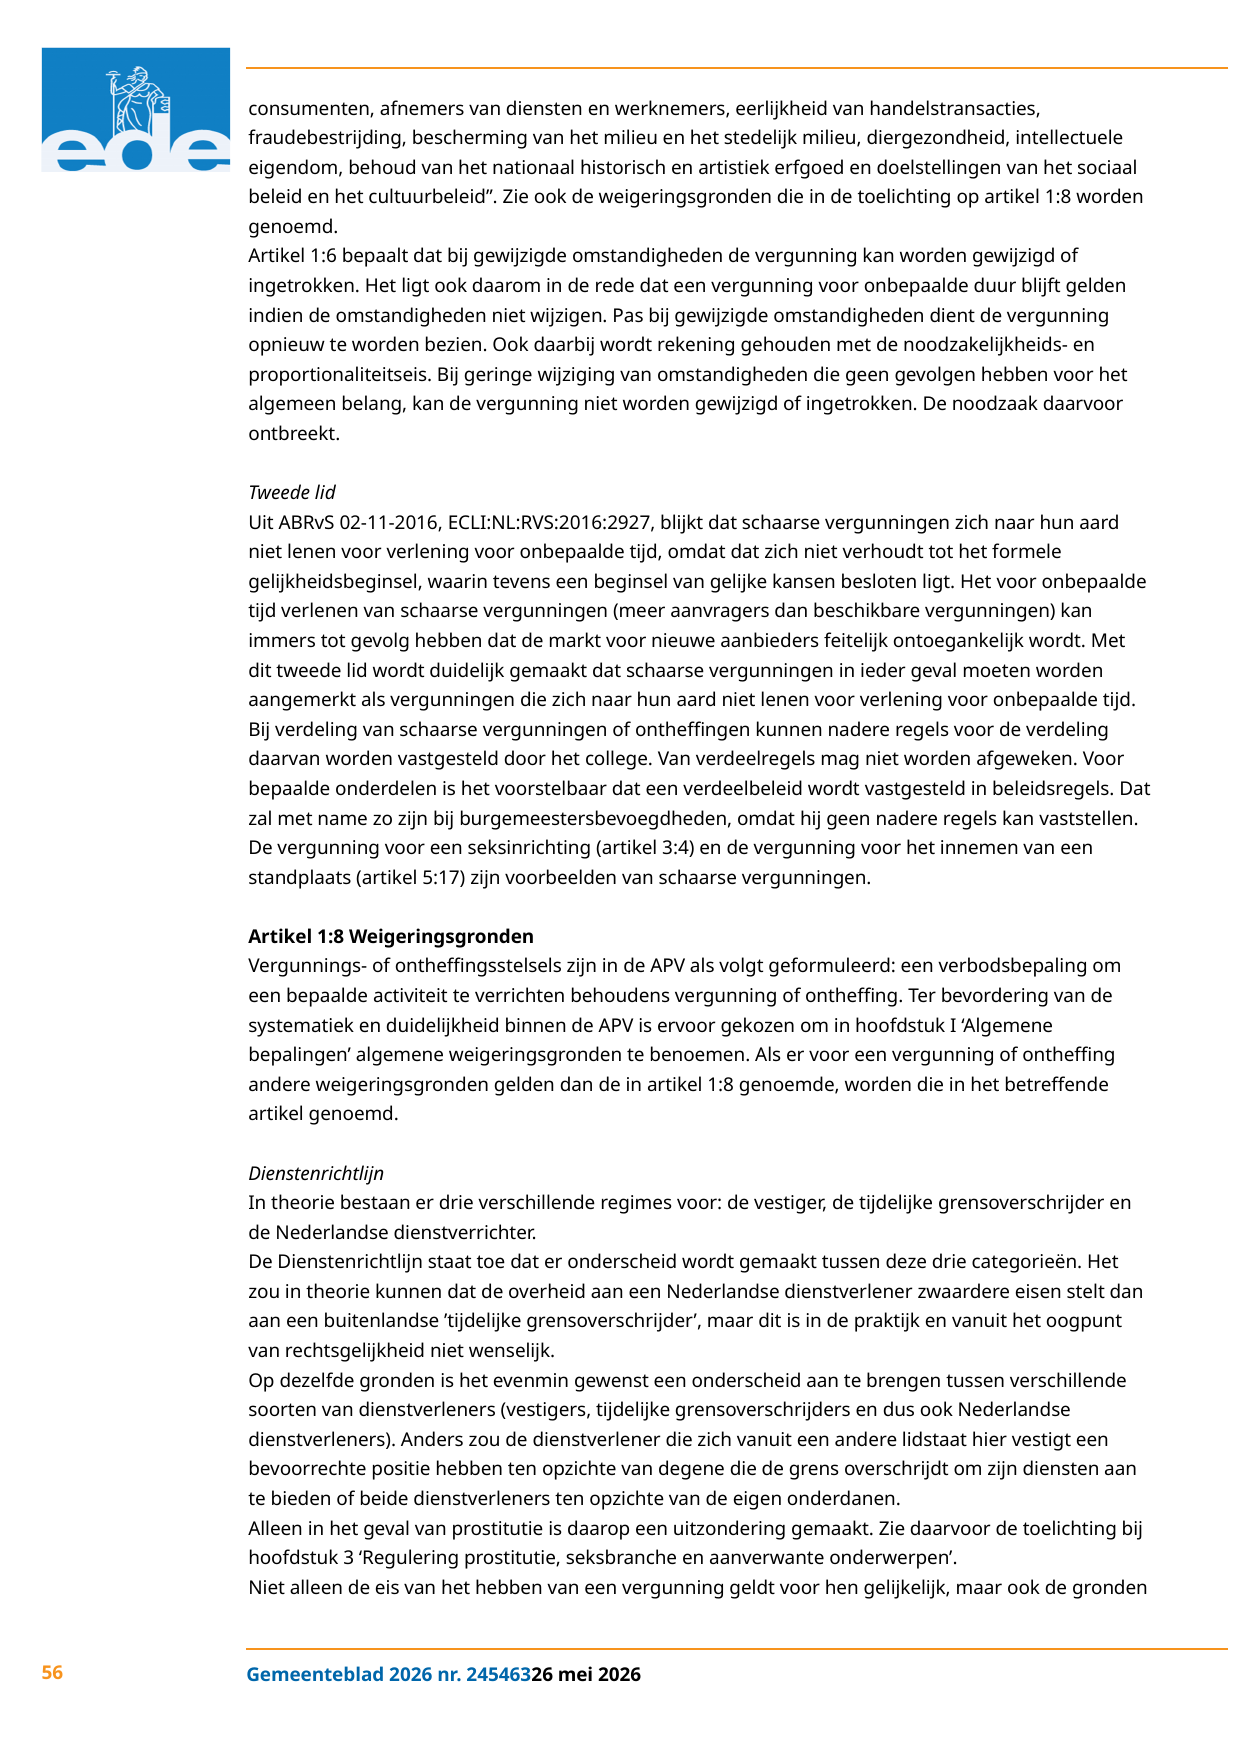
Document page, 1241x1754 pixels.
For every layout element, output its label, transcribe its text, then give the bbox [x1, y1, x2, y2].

text Bij verdeling van schaarse vergunningen of ontheffingen kunnen nadere regels voor de verdeling daarvan worden vastgesteld door het college. Van verdeelregels mag niet worden afgeweken. Voor bepaalde onderdelen is het voorstelbaar dat een verdeelbeleid wordt vastgesteld in beleidsregels. Dat zal met name zo zijn bij burgemeestersbevoegdheden, omdat hij geen nadere regels kan vaststellen. [248, 716, 1152, 831]
text De Dienstenrichtlijn staat toe dat er onderscheid wordt gemaakt tussen deze drie categorieën. Het zou in theorie kunnen dat de overheid aan een Nederlandse dienstverlener zwaardere eisen stelt dan aan een buitenlandse ’tijdelijke grensoverschrijder’, maar dit is in de praktijk en vanuit het oogpunt van rechtsgelijkheid niet wenselijk. [248, 1248, 1152, 1363]
text Artikel 1:6 bepaalt dat bij gewijzigde omstandigheden de vergunning kan worden gewijzigd of ingetrokken. Het ligt ook daarom in de rede dat een vergunning voor onbepaalde duur blijft gelden indien de omstandigheden niet wijzigen. Pas bij gewijzigde omstandigheden dient de vergunning opnieuw te worden bezien. Ook daarbij wordt rekening gehouden met de noodzakelijkheids- en proportionaliteitseis. Bij geringe wijziging van omstandigheden die geen gevolgen hebben voor het algemeen belang, kan de vergunning niet worden gewijzigd of ingetrokken. De noodzaak daarvoor ontbreekt. [248, 243, 1152, 446]
text Tweede lid [248, 479, 1152, 505]
text In theorie bestaan er drie verschillende regimes voor: de vestiger, de tijdelijke grensoverschrijder en de Nederlandse dienstverrichter. [248, 1189, 1152, 1245]
text Uit ABRvS 02-11-2016, ECLI:NL:RVS:2016:2927, blijkt dat schaarse vergunningen zich naar hun aard niet lenen voor verlening voor onbepaalde tijd, omdat dat zich niet verhoudt tot het formele gelijkheidsbeginsel, waarin tevens een beginsel van gelijke kansen besloten ligt. Het voor onbepaalde tijd verlenen van schaarse vergunningen (meer aanvragers dan beschikbare vergunningen) kan immers tot gevolg hebben dat de markt voor nieuwe aanbieders feitelijk ontoegankelijk wordt. Met dit tweede lid wordt duidelijk gemaakt dat schaarse vergunningen in ieder geval moeten worden aangemerkt als vergunningen die zich naar hun aard niet lenen voor verlening voor onbepaalde tijd. [248, 509, 1152, 712]
text Vergunnings- of ontheffingsstelsels zijn in de APV als volgt geformuleerd: een verbodsbepaling om een bepaalde activiteit te verrichten behoudens vergunning of ontheffing. Ter bevordering van de systematiek en duidelijkheid binnen de APV is ervoor gekozen om in hoofdstuk I ‘Algemene bepalingen’ algemene weigeringsgronden te benoemen. Als er voor een vergunning of ontheffing andere weigeringsgronden gelden dan de in artikel 1:8 genoemde, worden die in het betreffende artikel genoemd. [248, 953, 1152, 1126]
text consumenten, afnemers van diensten en werknemers, eerlijkheid van handelstransacties, fraudebestrijding, bescherming van het milieu en het stedelijk milieu, diergezondheid, intellectuele eigendom, behoud van het nationaal historisch en artistiek erfgoed en doelstellingen van het sociaal beleid en het cultuurbeleid”. Zie ook de weigeringsgronden die in de toelichting op artikel 1:8 worden genoemd. [248, 95, 1152, 239]
text Dienstenrichtlijn [248, 1160, 1152, 1186]
picture [41, 47, 231, 172]
text De vergunning voor een seksinrichting (artikel 3:4) en de vergunning voor het innemen van een standplaats (artikel 5:17) zijn voorbeelden van schaarse vergunningen. [248, 834, 1152, 890]
text Niet alleen de eis van het hebben van een vergunning geldt voor hen gelijkelijk, maar ook de gronden [248, 1574, 1152, 1600]
text Artikel 1:8 Weigeringsgronden [248, 923, 1152, 949]
text Alleen in het geval van prostitutie is daarop een uitzondering gemaakt. Zie daarvoor de toelichting bij hoofdstuk 3 ‘Regulering prostitutie, seksbranche en aanverwante onderwerpen’. [248, 1515, 1152, 1570]
text Op dezelfde gronden is het evenmin gewenst een onderscheid aan te brengen tussen verschillende soorten van dienstverleners (vestigers, tijdelijke grensoverschrijders en dus ook Nederlandse dienstverleners). Anders zou de dienstverlener die zich vanuit een andere lidstaat hier vestigt een bevoorrechte positie hebben ten opzichte van degene die de grens overschrijdt om zijn diensten aan te bieden of beide dienstverleners ten opzichte van de eigen onderdanen. [248, 1367, 1152, 1511]
